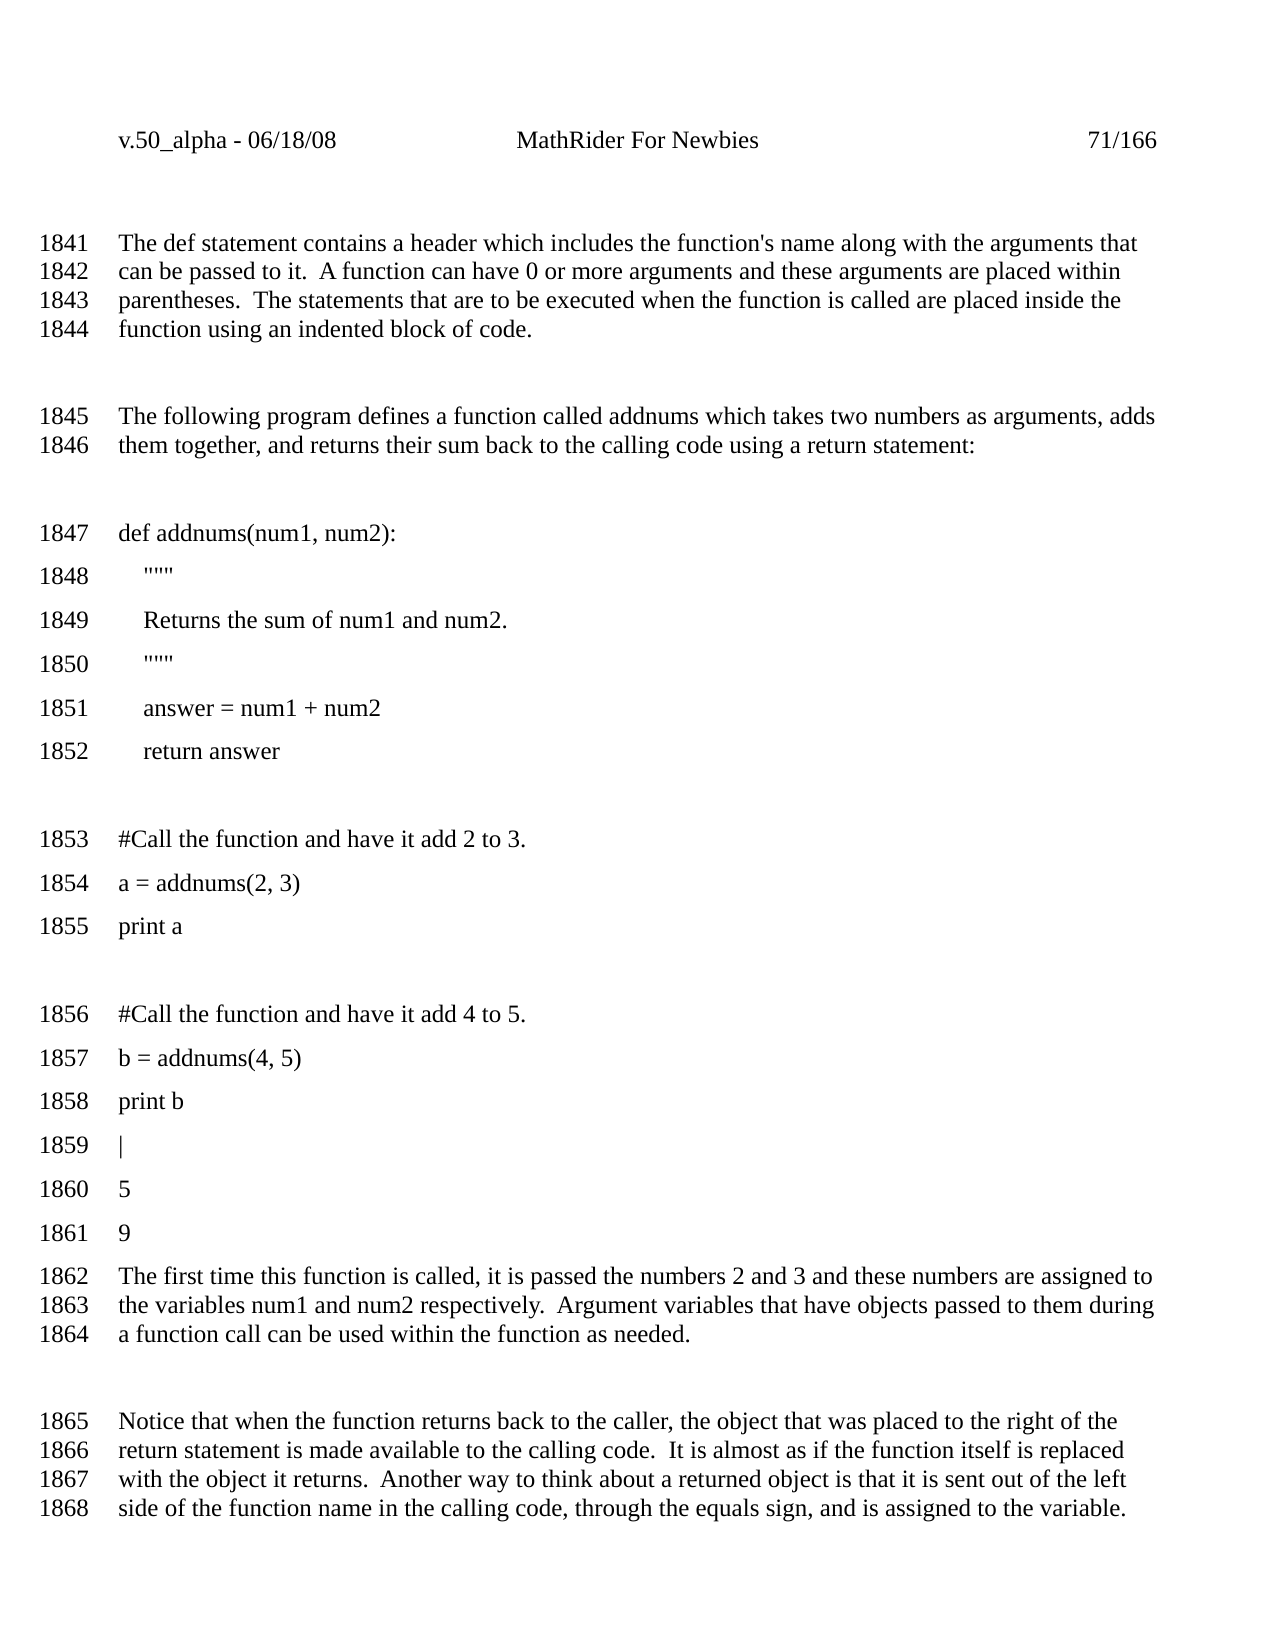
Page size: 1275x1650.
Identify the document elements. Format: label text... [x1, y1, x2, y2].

text print b [118, 1086, 1157, 1115]
text """ [118, 649, 1157, 678]
text The first time this function is called, it is passed the numbers 2 and 3 and these numbers are assigned to the variables num1 and num2 respectively. Argument variables that have objects passed to them during a function call can be used within the function as needed. [118, 1261, 1157, 1348]
text 5 [118, 1174, 1157, 1203]
text Returns the sum of num1 and num2. [118, 605, 1157, 634]
text """ [118, 561, 1157, 590]
text def addnums(num1, num2): [118, 518, 1157, 546]
text | [118, 1130, 1157, 1159]
text print a [118, 911, 1157, 940]
text b = addnums(4, 5) [118, 1043, 1157, 1071]
text Notice that when the function returns back to the caller, the object that was placed to the right of the return statement is made available to the calling code. It is almost as if the function itself is replaced with the object it returns. Another way to think about a returned object is that it is sent out of the left side of the function name in the calling code, through the equals sign, and is assigned to the variable. [118, 1406, 1157, 1521]
text 9 [118, 1218, 1157, 1246]
text #Call the function and have it add 4 to 5. [118, 999, 1157, 1028]
text return answer [118, 736, 1157, 765]
text The following program defines a function called addnums which takes two numbers as arguments, adds them together, and returns their sum back to the calling code using a return statement: [118, 401, 1157, 459]
text a = addnums(2, 3) [118, 868, 1157, 896]
text The def statement contains a header which includes the function's name along with the arguments that can be passed to it. A function can have 0 or more arguments and these arguments are placed within parentheses. The statements that are to be executed when the function is called are placed inside the function using an indented block of code. [118, 228, 1157, 343]
text #Call the function and have it add 2 to 3. [118, 824, 1157, 853]
text answer = num1 + num2 [118, 693, 1157, 721]
